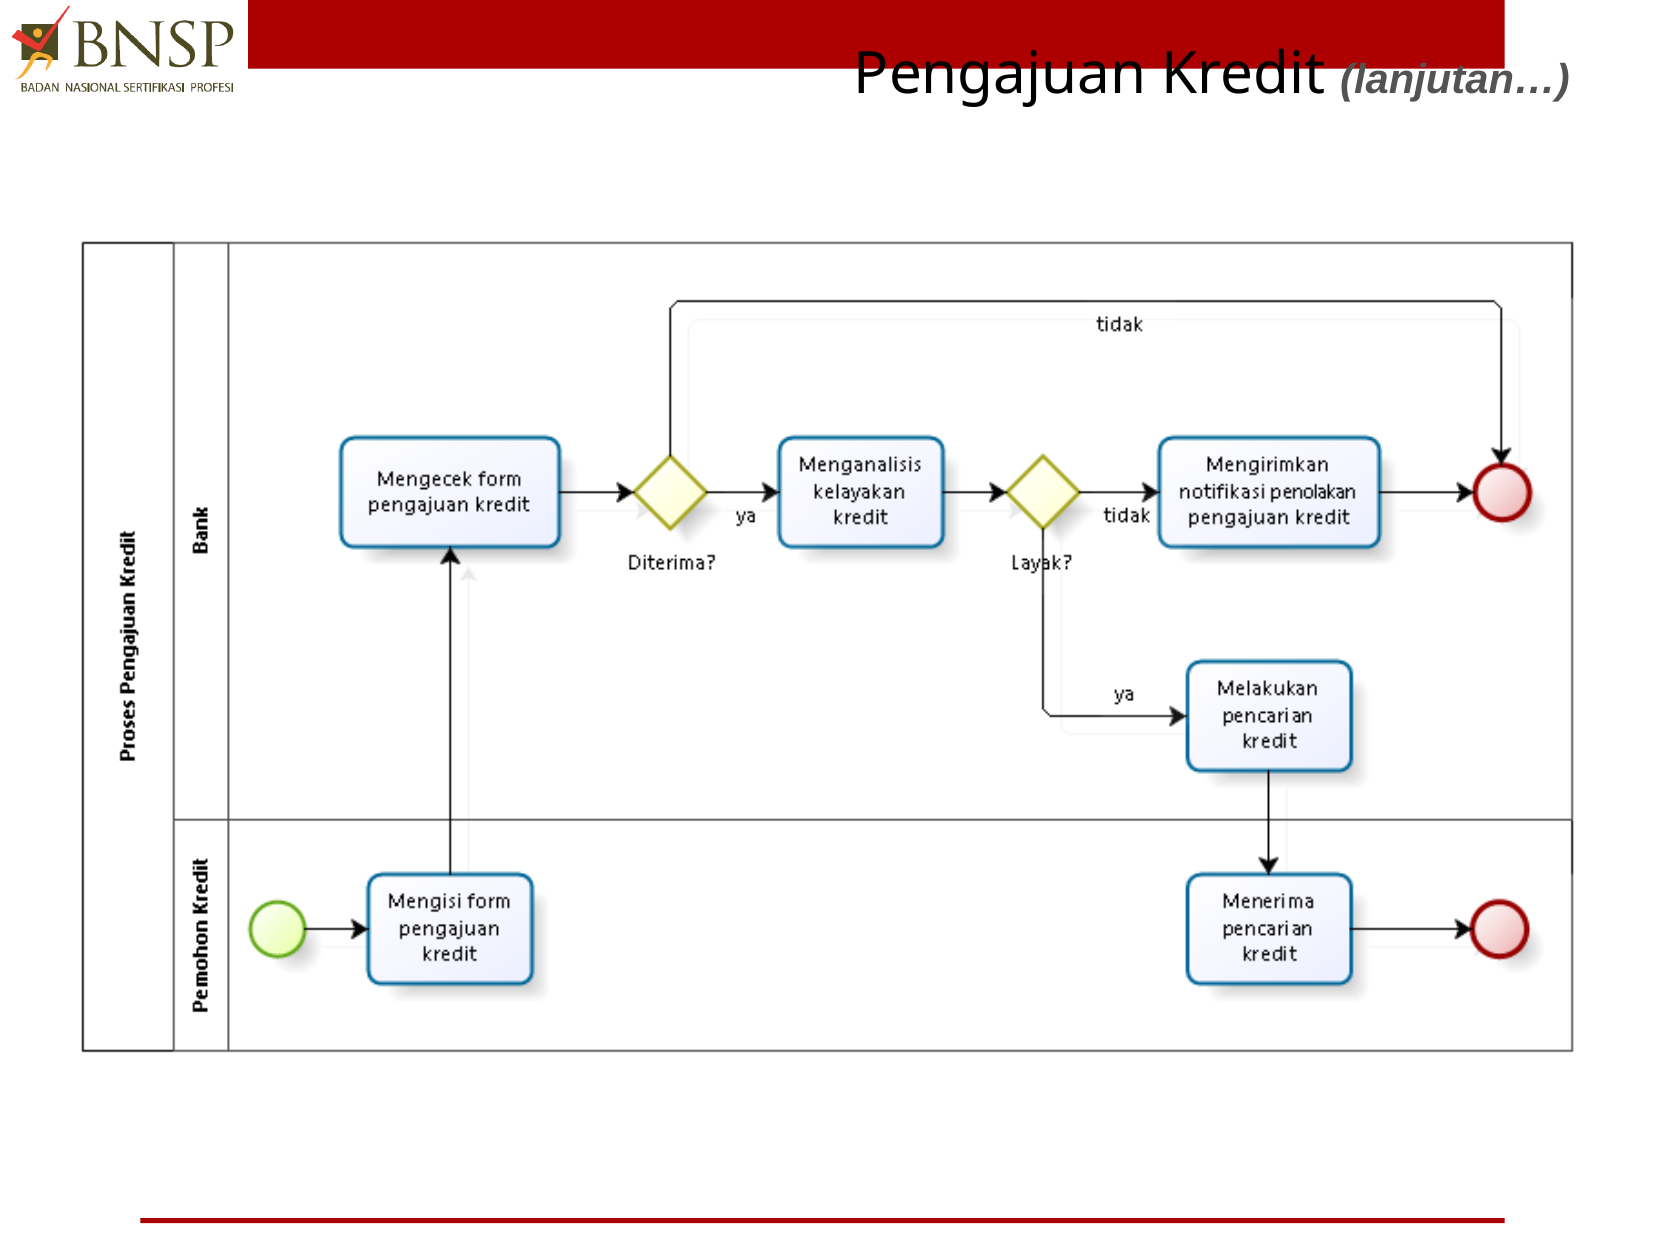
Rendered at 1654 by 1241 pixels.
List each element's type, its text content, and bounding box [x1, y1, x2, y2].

picture [0, 0, 248, 103]
text_box Pengajuan Kredit (lanjutan…) [371, 27, 1585, 133]
picture [46, 206, 1608, 1102]
